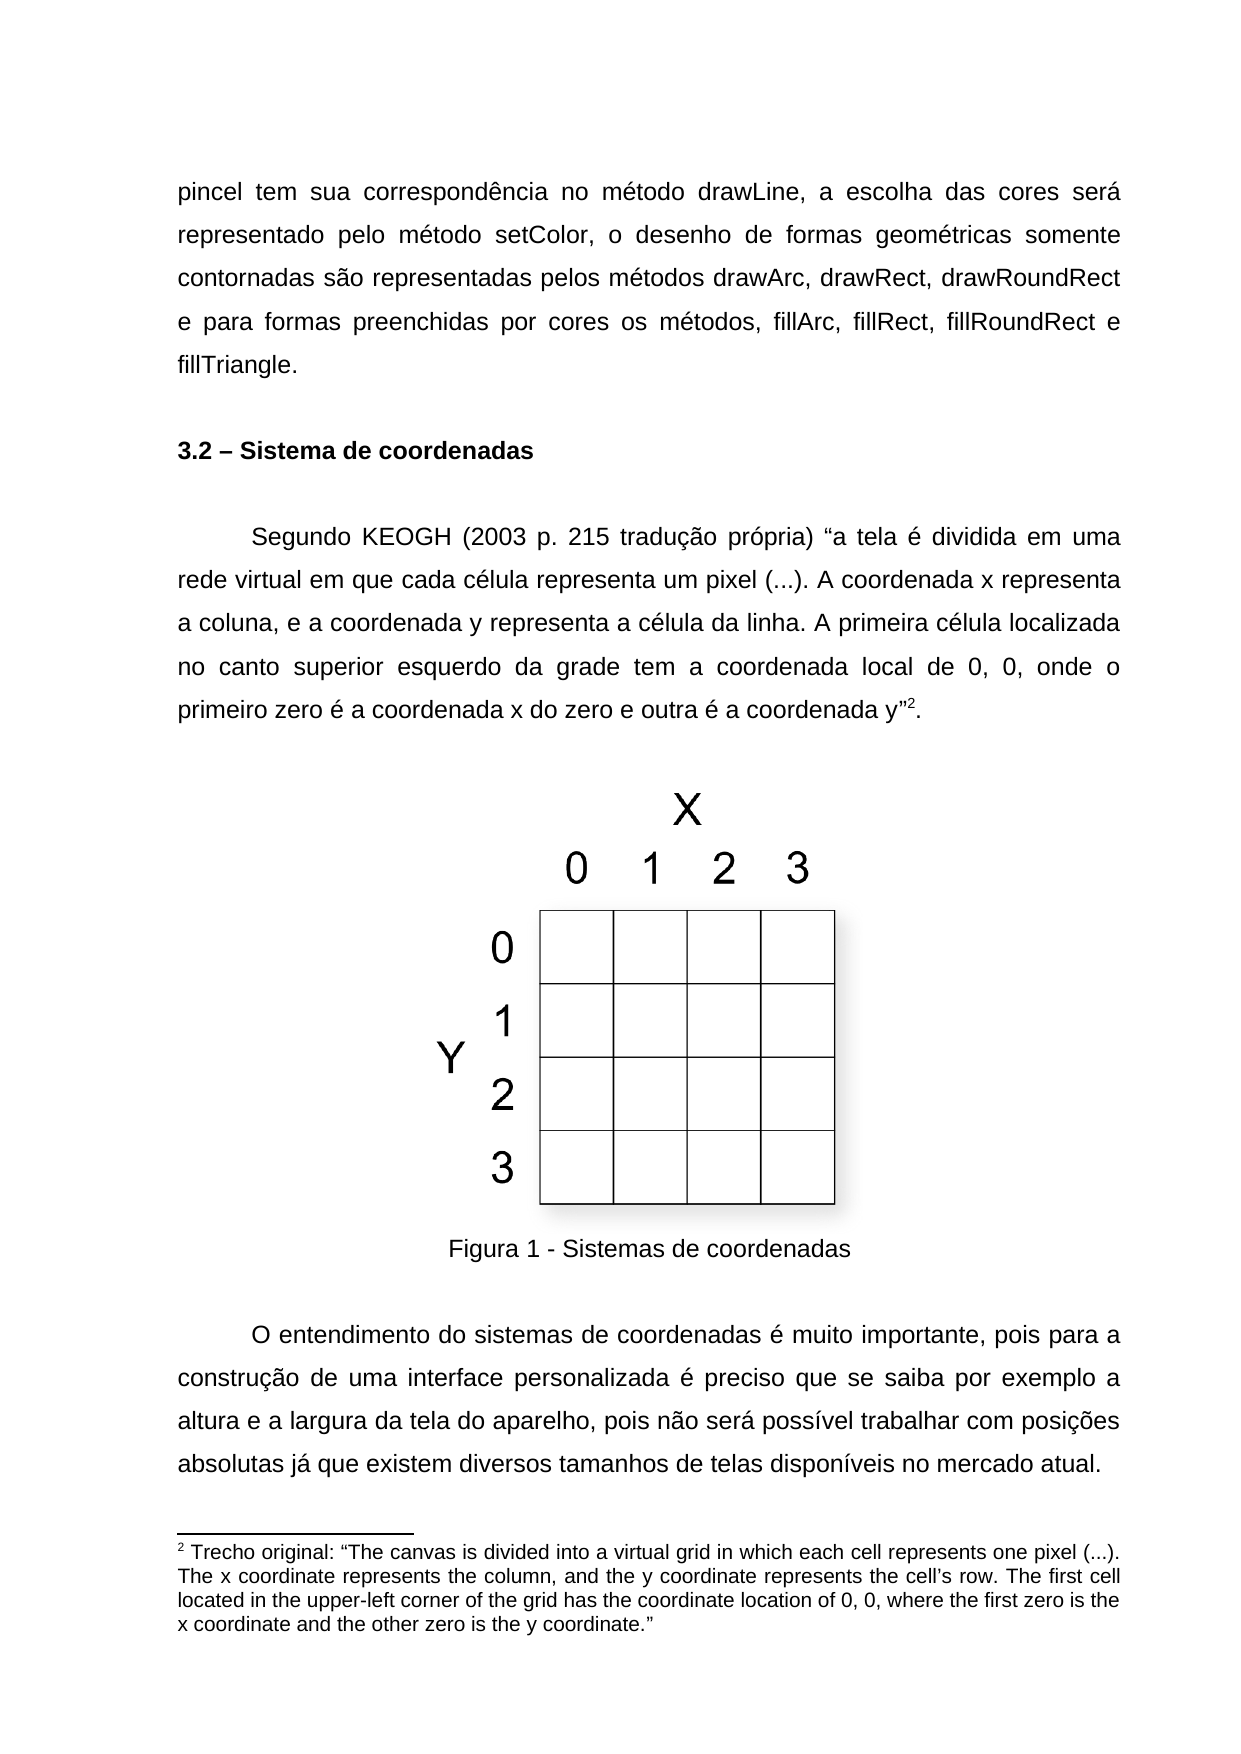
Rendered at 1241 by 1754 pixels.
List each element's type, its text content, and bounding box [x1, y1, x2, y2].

subtitle 3.2 – Sistema de coordenadas [177, 436, 1122, 465]
text Figura 1 - Sistemas de coordenadas [436, 1234, 863, 1263]
text O entendimento do sistemas de coordenadas é muito importante, pois para a construção de uma interface personalizada é preciso que se saiba por exemplo a altura e a largura da tela do aparelho, pois não será possível trabalhar com posições absolutas já que existem diversos tamanhos de telas disponíveis no mercado atual. [177, 1320, 1122, 1478]
picture [436, 793, 863, 1234]
text Segundo KEOGH (2003 p. 215 tradução própria) “a tela é dividida em uma rede virtual em que cada célula representa um pixel (...). A coordenada x representa a coluna, e a coordenada y representa a célula da linha. A primeira célula localizada no canto superior esquerdo da grade tem a coordenada local de 0, 0, onde o primeiro zero é a coordenada x do zero e outra é a coordenada y”. [177, 522, 1122, 723]
text pincel tem sua correspondência no método drawLine, a escolha das cores será representado pelo método setColor, o desenho de formas geométricas somente contornadas são representadas pelos métodos drawArc, drawRect, drawRoundRect e para formas preenchidas por cores os métodos, fillArc, fillRect, fillRoundRect e fillTriangle. [177, 177, 1122, 378]
text Trecho original: “The canvas is divided into a virtual grid in which each cell represents one pixel (...). The x coordinate represents the column, and the y coordinate represents the cell’s row. The first cell located in the upper-left corner of the grid has the coordinate location of 0, 0, where the first zero is the x coordinate and the other zero is the y coordinate.” [177, 1540, 1122, 1636]
